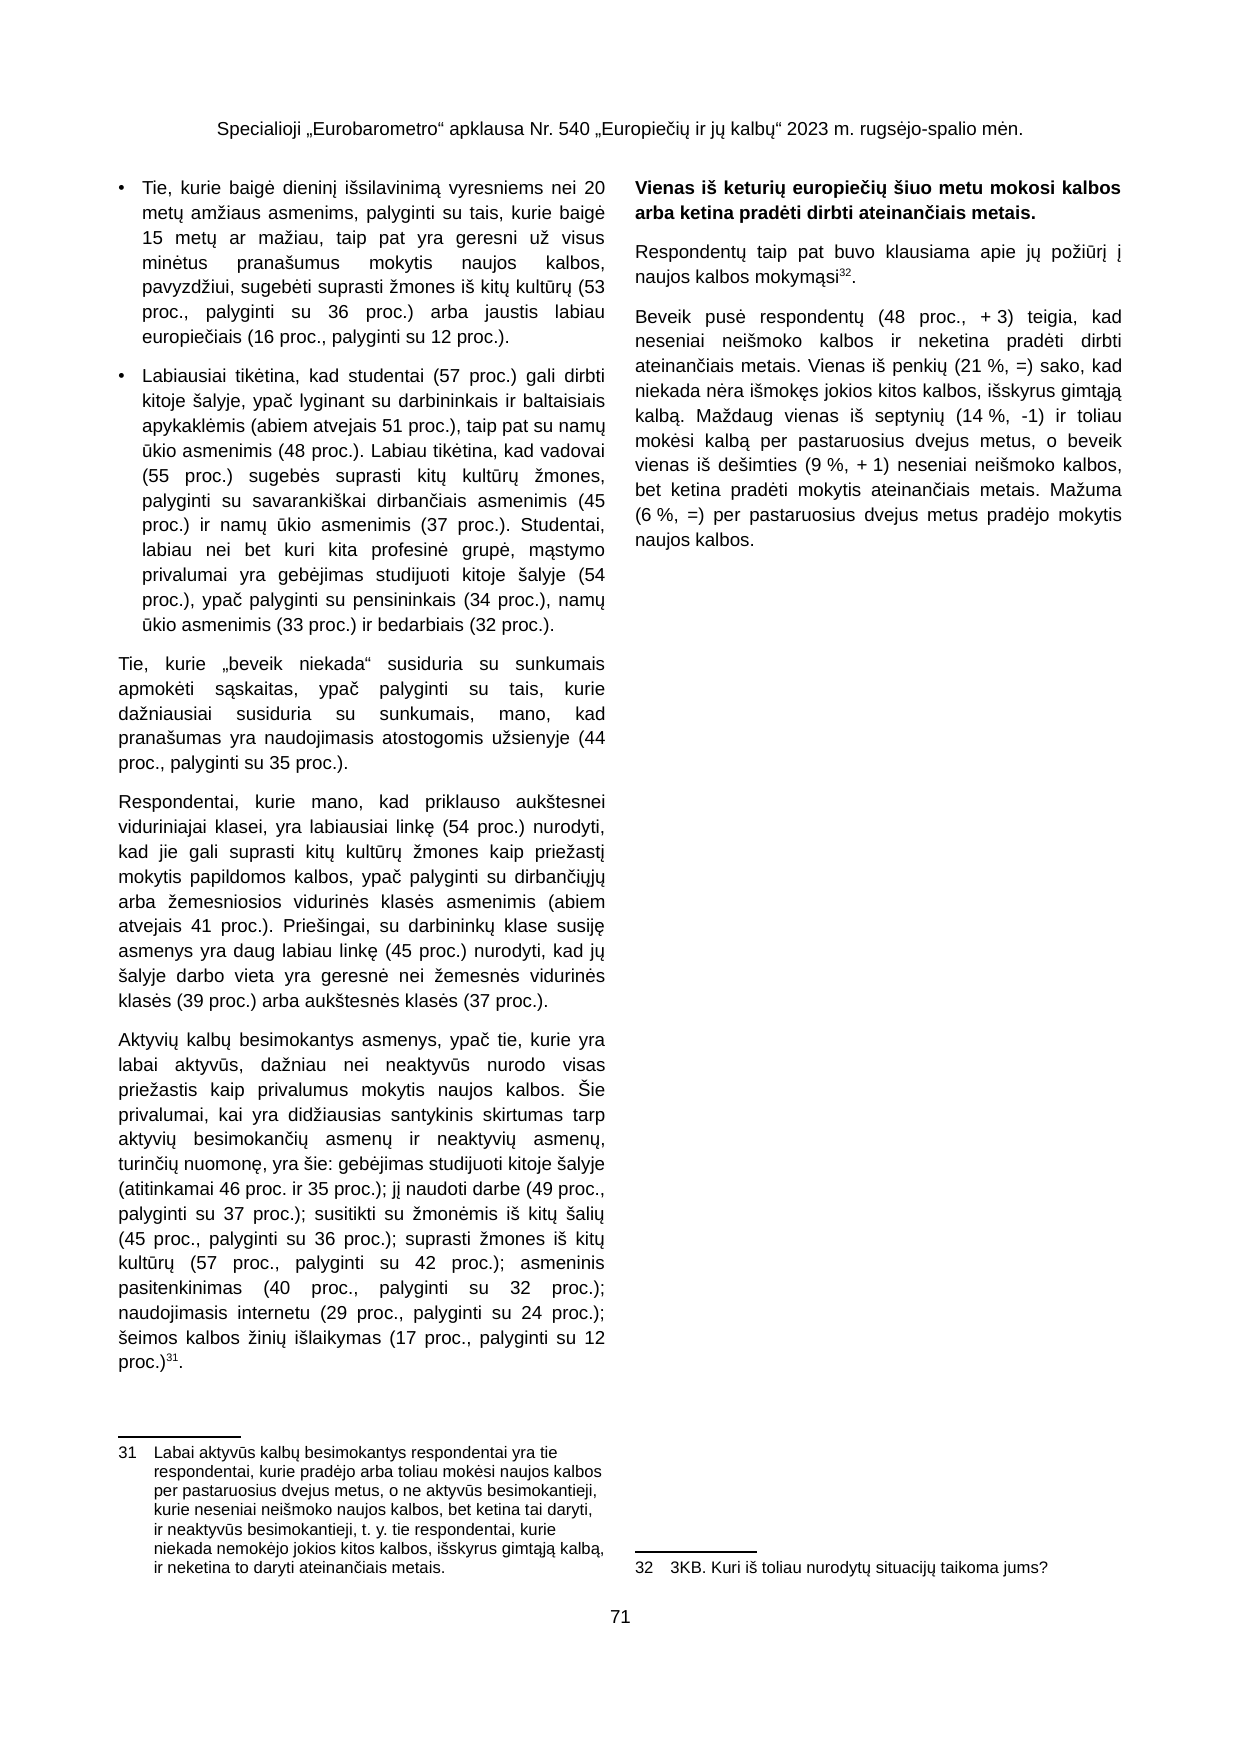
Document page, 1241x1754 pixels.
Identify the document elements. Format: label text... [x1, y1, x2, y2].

list Labiausiai tikėtina, kad studentai (57 proc.) gali dirbti kitoje šalyje, ypač lyginant su darbininkais ir baltaisiais apykaklėmis (abiem atvejais 51 proc.), taip pat su namų ūkio asmenimis (48 proc.). Labiau tikėtina, kad vadovai (55 proc.) sugebės suprasti kitų kultūrų žmones, palyginti su savarankiškai dirbančiais asmenimis (45 proc.) ir namų ūkio asmenimis (37 proc.). Studentai, labiau nei bet kuri kita profesinė grupė, mąstymo privalumai yra gebėjimas studijuoti kitoje šalyje (54 proc.), ypač palyginti su pensininkais (34 proc.), namų ūkio asmenimis (33 proc.) ir bedarbiais (32 proc.). [118, 365, 605, 635]
text Tie, kurie „beveik niekada“ susiduria su sunkumais apmokėti sąskaitas, ypač palyginti su tais, kurie dažniausiai susiduria su sunkumais, mano, kad pranašumas yra naudojimasis atostogomis užsienyje (44 proc., palyginti su 35 proc.). [118, 653, 605, 773]
text Beveik pusė respondentų (48 proc., + 3) teigia, kad neseniai neišmoko kalbos ir neketina pradėti dirbti ateinančiais metais. Vienas iš penkių (21 %, =) sako, kad niekada nėra išmokęs jokios kitos kalbos, išskyrus gimtąją kalbą. Maždaug vienas iš septynių (14 %, -1) ir toliau mokėsi kalbą per pastaruosius dvejus metus, o beveik vienas iš dešimties (9 %, + 1) neseniai neišmoko kalbos, bet ketina pradėti mokytis ateinančiais metais. Mažuma (6 %, =) per pastaruosius dvejus metus pradėjo mokytis naujos kalbos. [635, 305, 1122, 550]
text 3KB. Kuri iš toliau nurodytų situacijų taikoma jums? [635, 1558, 1122, 1577]
text Respondentų taip pat buvo klausiama apie jų požiūrį į naujos kalbos mokymąsi. [635, 241, 1122, 288]
text Vienas iš keturių europiečių šiuo metu mokosi kalbos arba ketina pradėti dirbti ateinančiais metais. [635, 177, 1122, 223]
text Labai aktyvūs kalbų besimokantys respondentai yra tie respondentai, kurie pradėjo arba toliau mokėsi naujos kalbos per pastaruosius dvejus metus, o ne aktyvūs besimokantieji, kurie neseniai neišmoko naujos kalbos, bet ketina tai daryti, ir neaktyvūs besimokantieji, t. y. tie respondentai, kurie niekada nemokėjo jokios kitos kalbos, išskyrus gimtąją kalbą, ir neketina to daryti ateinančiais metais. [118, 1443, 605, 1577]
text Respondentai, kurie mano, kad priklauso aukštesnei viduriniajai klasei, yra labiausiai linkę (54 proc.) nurodyti, kad jie gali suprasti kitų kultūrų žmones kaip priežastį mokytis papildomos kalbos, ypač palyginti su dirbančiųjų arba žemesniosios vidurinės klasės asmenimis (abiem atvejais 41 proc.). Priešingai, su darbininkų klase susiję asmenys yra daug labiau linkę (45 proc.) nurodyti, kad jų šalyje darbo vieta yra geresnė nei žemesnės vidurinės klasės (39 proc.) arba aukštesnės klasės (37 proc.). [118, 791, 605, 1011]
text Aktyvių kalbų besimokantys asmenys, ypač tie, kurie yra labai aktyvūs, dažniau nei neaktyvūs nurodo visas priežastis kaip privalumus mokytis naujos kalbos. Šie privalumai, kai yra didžiausias santykinis skirtumas tarp aktyvių besimokančių asmenų ir neaktyvių asmenų, turinčių nuomonę, yra šie: gebėjimas studijuoti kitoje šalyje (atitinkamai 46 proc. ir 35 proc.); jį naudoti darbe (49 proc., palyginti su 37 proc.); susitikti su žmonėmis iš kitų šalių (45 proc., palyginti su 36 proc.); suprasti žmones iš kitų kultūrų (57 proc., palyginti su 42 proc.); asmeninis pasitenkinimas (40 proc., palyginti su 32 proc.); naudojimasis internetu (29 proc., palyginti su 24 proc.); šeimos kalbos žinių išlaikymas (17 proc., palyginti su 12 proc.). [118, 1029, 605, 1373]
list Tie, kurie baigė dieninį išsilavinimą vyresniems nei 20 metų amžiaus asmenims, palyginti su tais, kurie baigė 15 metų ar mažiau, taip pat yra geresni už visus minėtus pranašumus mokytis naujos kalbos, pavyzdžiui, sugebėti suprasti žmones iš kitų kultūrų (53 proc., palyginti su 36 proc.) arba jaustis labiau europiečiais (16 proc., palyginti su 12 proc.). [118, 177, 605, 347]
